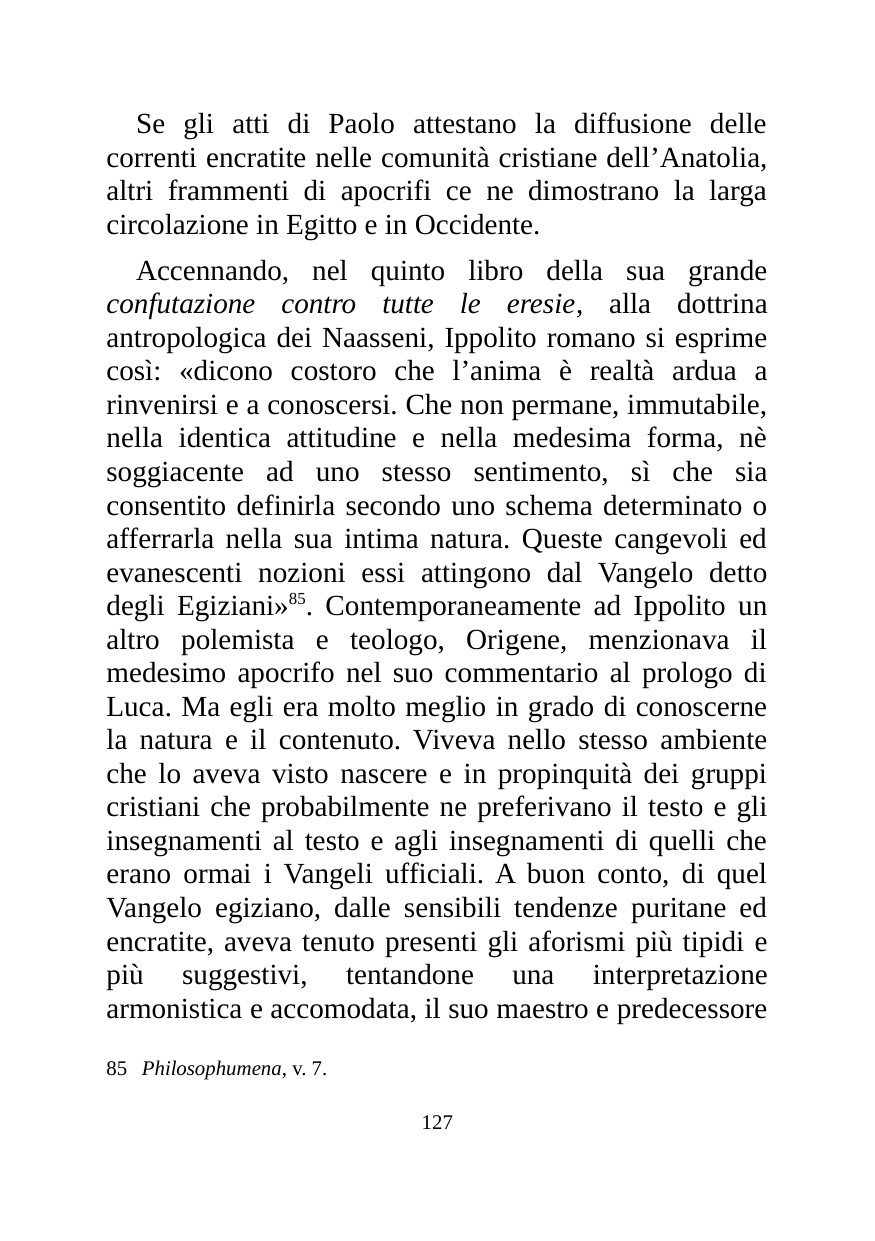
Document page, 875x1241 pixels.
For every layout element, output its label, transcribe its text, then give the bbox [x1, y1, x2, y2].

text Philosophumena, v. 7. [106, 1056, 768, 1080]
text Se gli atti di Paolo attestano la diffusione delle correnti encratite nelle comunità cristiane dell’Anatolia, altri frammenti di apocrifi ce ne dimostrano la larga circolazione in Egitto e in Occidente. [106, 106, 768, 240]
text Accennando, nel quinto libro della sua grande confutazione contro tutte le eresie, alla dottrina antropologica dei Naasseni, Ippolito romano si esprime così: «dicono costoro che l’anima è realtà ardua a rinvenirsi e a conoscersi. Che non permane, immutabile, nella identica attitudine e nella medesima forma, nè soggiacente ad uno stesso sentimento, sì che sia consentito definirla secondo uno schema determinato o afferrarla nella sua intima natura. Queste cangevoli ed evanescenti nozioni essi attingono dal Vangelo detto degli Egiziani». Contemporaneamente ad Ippolito un altro polemista e teologo, Origene, menzionava il medesimo apocrifo nel suo commentario al prologo di Luca. Ma egli era molto meglio in grado di conoscerne la natura e il contenuto. Viveva nello stesso ambiente che lo aveva visto nascere e in propinquità dei gruppi cristiani che probabilmente ne preferivano il testo e gli insegnamenti al testo e agli insegnamenti di quelli che erano ormai i Vangeli ufficiali. A buon conto, di quel Vangelo egiziano, dalle sensibili tendenze puritane ed encratite, aveva tenuto presenti gli aforismi più tipidi e più suggestivi, tentandone una interpretazione armonistica e accomodata, il suo maestro e predecessore [106, 253, 768, 1024]
